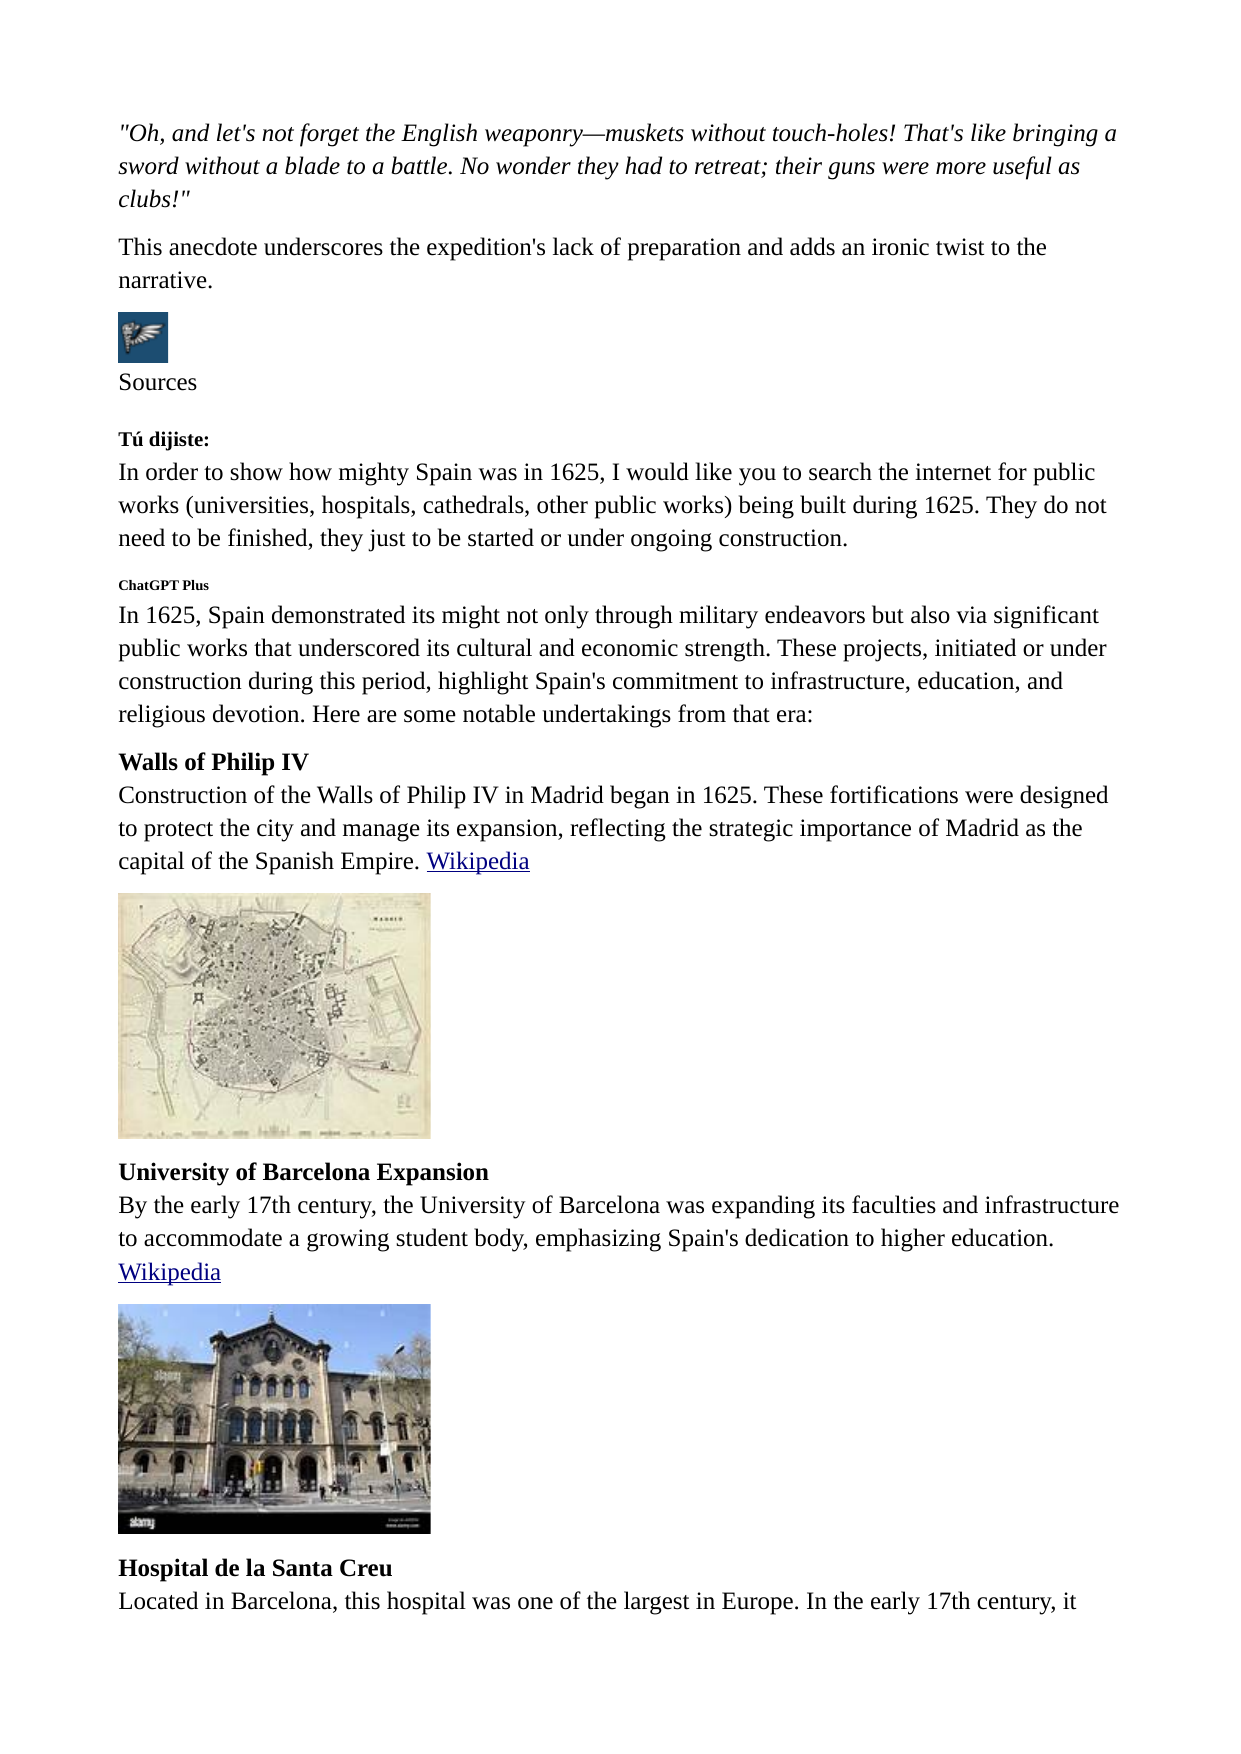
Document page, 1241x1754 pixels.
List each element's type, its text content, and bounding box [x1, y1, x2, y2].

text Walls of Philip IV Construction of the Walls of Philip IV in Madrid began in 1625. These fortifications were designed to protect the city and manage its expansion, reflecting the strategic importance of Madrid as the capital of the Spanish Empire. Wikipedia [118, 747, 1122, 874]
picture [118, 1304, 431, 1534]
picture [118, 312, 169, 363]
text In order to show how mighty Spain was in 1625, I would like you to search the internet for public works (universities, hospitals, cathedrals, other public works) being built during 1625. They do not need to be finished, they just to be started or under ongoing construction. [118, 457, 1122, 552]
subtitle ChatGPT Plus [118, 577, 1122, 594]
text "Oh, and let's not forget the English weaponry—muskets without touch-holes! That's like bringing a sword without a blade to a battle. No wonder they had to retreat; their guns were more useful as clubs!" [118, 118, 1122, 213]
text Sources [118, 367, 1122, 395]
picture [118, 893, 431, 1139]
text University of Barcelona Expansion By the early 17th century, the University of Barcelona was expanding its faculties and infrastructure to accommodate a growing student body, emphasizing Spain's dedication to higher education. Wikipedia [118, 1157, 1122, 1285]
text In 1625, Spain demonstrated its might not only through military endeavors but also via significant public works that underscored its cultural and economic strength. These projects, initiated or under construction during this period, highlight Spain's commitment to infrastructure, education, and religious devotion. Here are some notable undertakings from that era: [118, 600, 1122, 728]
text Hospital de la Santa Creu Located in Barcelona, this hospital was one of the largest in Europe. In the early 17th century, it [118, 1553, 1122, 1614]
subtitle Tú dijiste: [118, 427, 1122, 451]
text This anecdote underscores the expedition's lack of preparation and adds an ironic twist to the narrative. [118, 232, 1122, 293]
